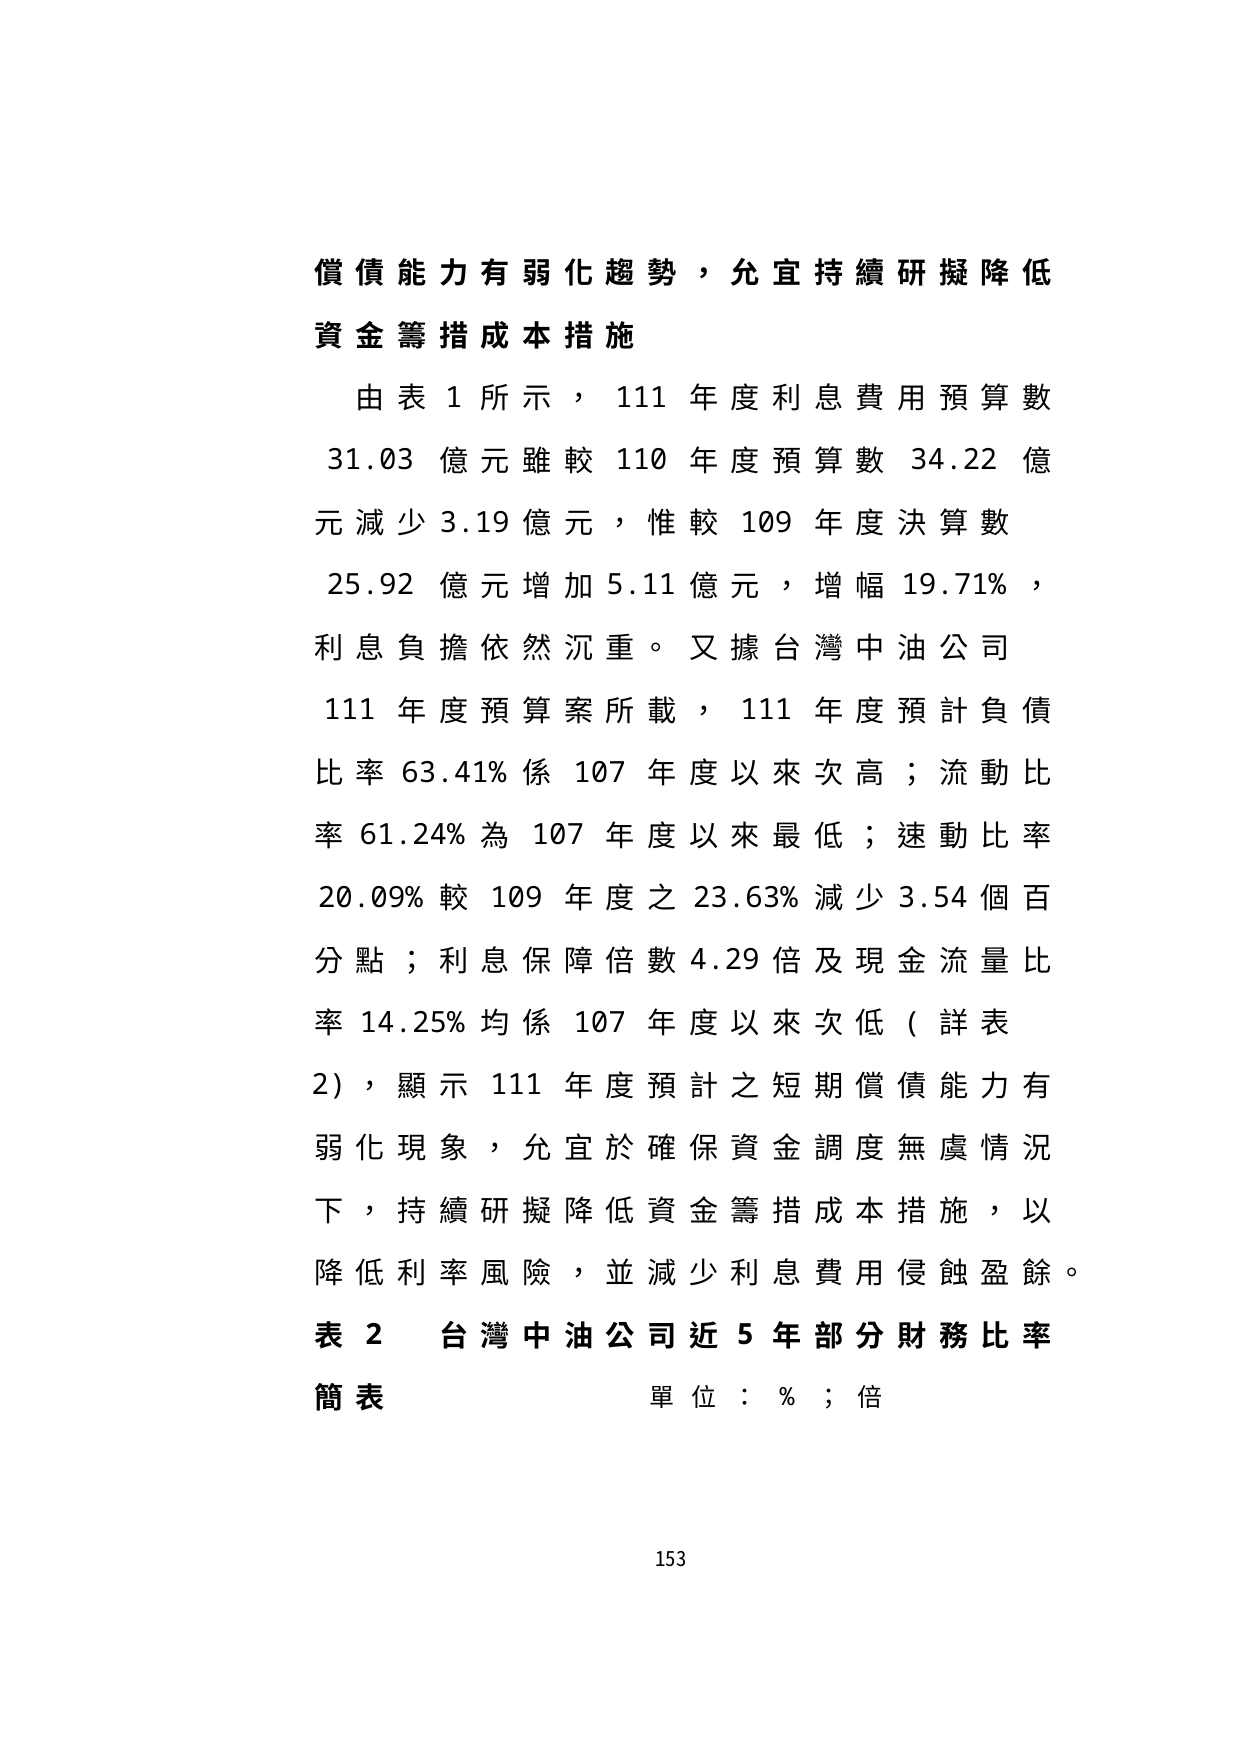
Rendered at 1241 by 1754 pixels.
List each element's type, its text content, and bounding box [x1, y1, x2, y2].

text 償債能力有弱化趨勢，允宜持續研擬降低資金籌措成本措施 [242, 229, 1058, 354]
text 由表1所示，111年度利息費用預算數31.03億元雖較110年度預算數34.22億元減少3.19億元，惟較109年度決算數25.92億元增加5.11億元，增幅19.71%，利息負擔依然沉重。又據台灣中油公司111年度預算案所載，111年度預計負債比率63.41%係107年度以來次高；流動比率61.24%為107年度以來最低；速動比率20.09%較109年度之23.63%減少3.54個百分點；利息保障倍數4.29倍及現金流量比率14.25%均係107年度以來次低(詳表2)，顯示111年度預計之短期償債能力有弱化現象，允宜於確保資金調度無虞情況下，持續研擬降低資金籌措成本措施，以降低利率風險，並減少利息費用侵蝕盈餘。 [271, 354, 1058, 1292]
text 表2 台灣中油公司近5年部分財務比率簡表 單位：%；倍 [269, 1292, 1058, 1417]
